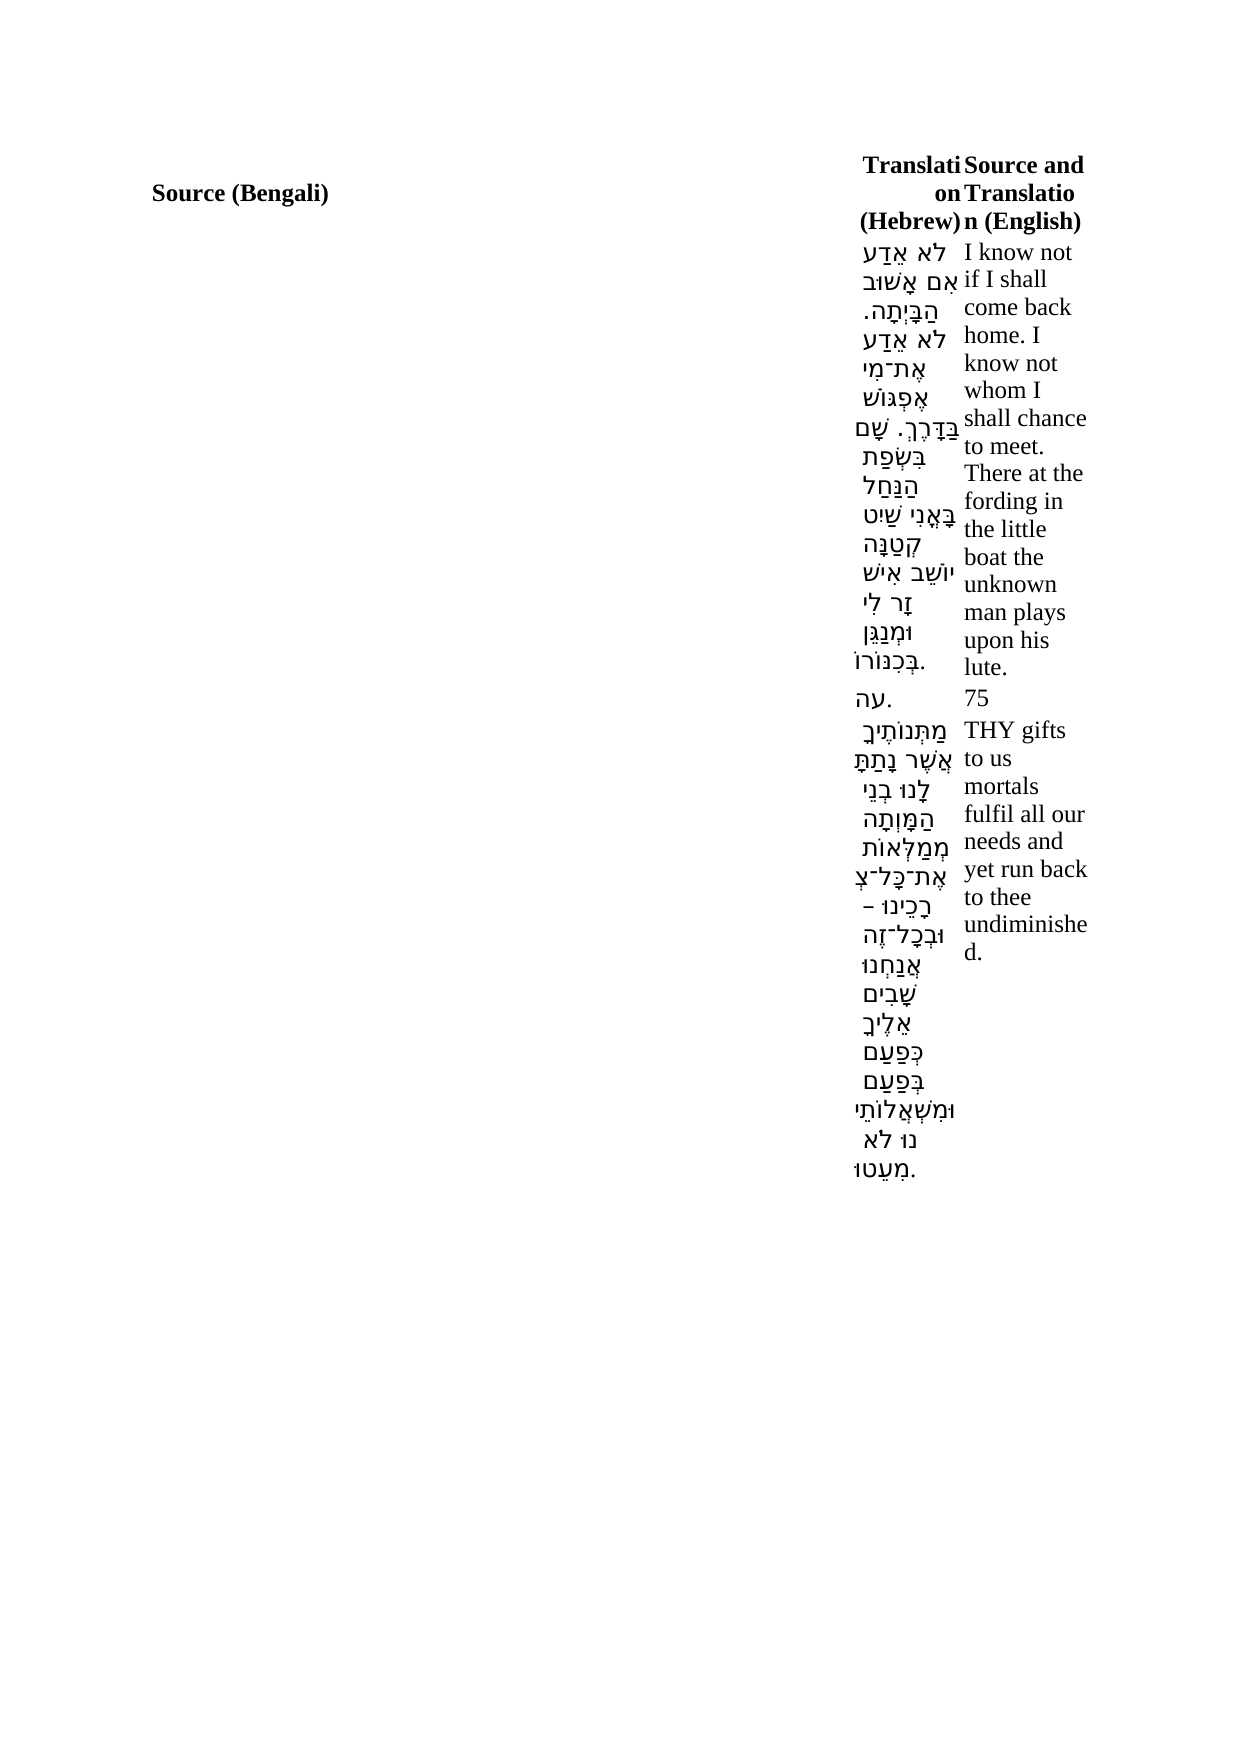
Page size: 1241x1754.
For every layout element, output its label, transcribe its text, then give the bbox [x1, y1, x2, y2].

table_header Translation (Hebrew) [853, 150, 962, 236]
table_cell I know not if I shall come back home. I know not whom I shall chance to meet. There at the fording in the little boat the unknown man plays upon his lute. [962, 236, 1090, 683]
table_cell [150, 683, 852, 1185]
table_cell עה. [853, 683, 962, 715]
table_cell מַתְּנוֹתֶיךָ אֲשֶׁר נָתַתָּ לָנוּ בְנֵי הַמָּוְתָה מְמַלְּאוֹת אֶת־כָּל־צְרָכֵינוּ – וּבְכָל־זֶה אֲנַחְנוּ שָׁבִים אֵלֶיךָ כְּפַעַם בְּפַעַם וּמִשְׁאֲלוֹתֵינוּ לֹא מִעֵטוּ. [853, 715, 962, 1185]
table_header Source and Translation (English) [962, 150, 1090, 236]
table_cell 75 [962, 683, 1090, 715]
table_cell לֹא אֵדַע אִם אָשׁוּב הַבָּיְתָה. לֹא אֵדַע אֶת־מִי אֶפְגּוֹשׁ בַּדָּרֶךְ. שָׁם בִּשְׂפַת הַנַּחַל בָּאֳנִי שַׁיִט קְטַנָּה יוֹשֵׁב אִישׁ זָר לִי וּמְנַגֵּן בְּכִנּוֹרוֹ. [853, 236, 962, 683]
table_cell THY gifts to us mortals fulfil all our needs and yet run back to thee undiminished. [962, 715, 1090, 1185]
table_header Source (Bengali) [150, 150, 852, 236]
